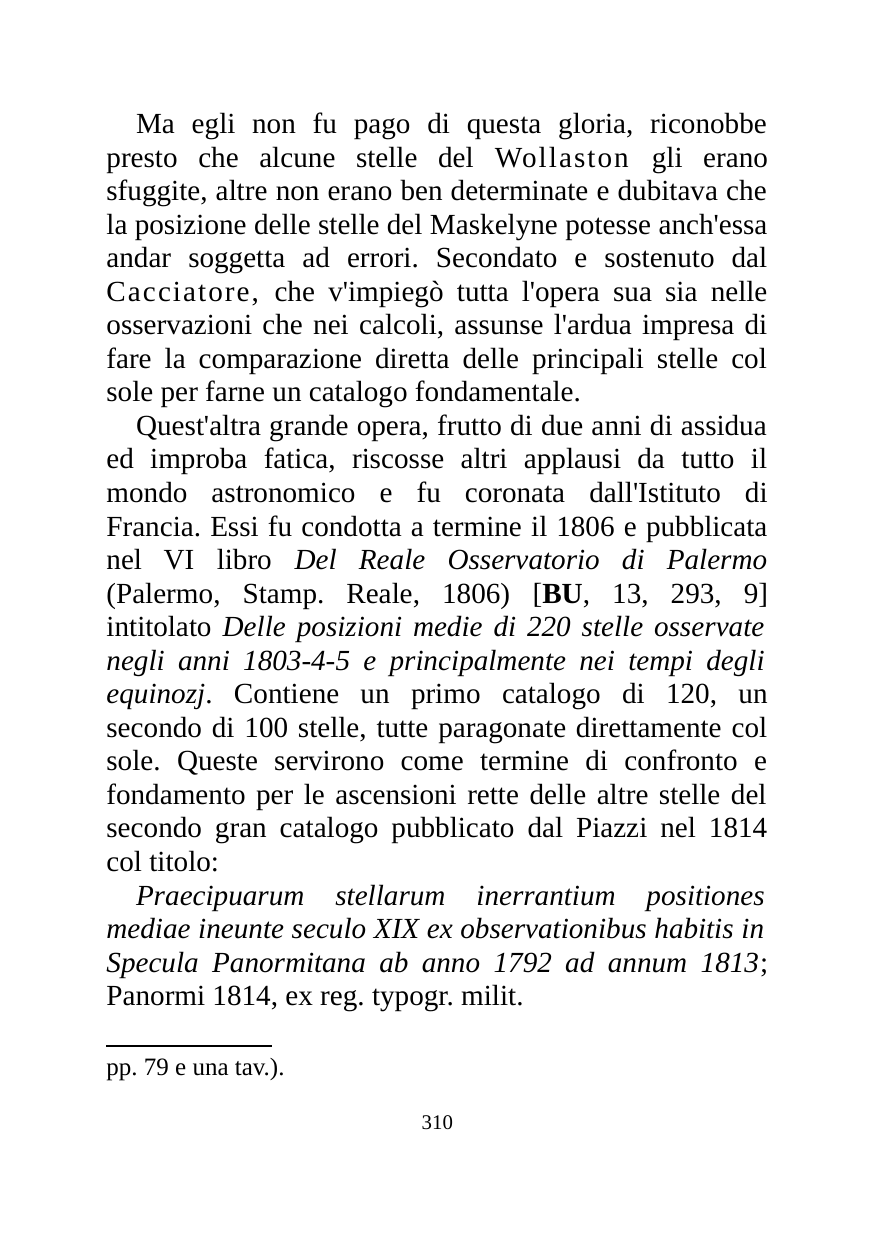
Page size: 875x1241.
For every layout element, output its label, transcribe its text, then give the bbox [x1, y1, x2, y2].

text Ma egli non fu pago di questa gloria, riconobbe presto che alcune stelle del Wollaston gli erano sfuggite, altre non erano ben determinate e dubitava che la posizione delle stelle del Maskelyne potesse anch'essa andar soggetta ad errori. Secondato e sostenuto dal Cacciatore, che v'impiegò tutta l'opera sua sia nelle osservazioni che nei calcoli, assunse l'ardua impresa di fare la comparazione diretta delle principali stelle col sole per farne un catalogo fondamentale. [106, 106, 768, 408]
text pp. 79 e una tav.). [106, 1052, 768, 1080]
text Quest'altra grande opera, frutto di due anni di assidua ed improba fatica, riscosse altri applausi da tutto il mondo astronomico e fu coronata dall'Istituto di Francia. Essi fu condotta a termine il 1806 e pubblicata nel VI libro Del Reale Osservatorio di Palermo (Palermo, Stamp. Reale, 1806) [BU, 13, 293, 9] intitolato Delle posizioni medie di 220 stelle osservate negli anni 1803-4-5 e principalmente nei tempi degli equinozj. Contiene un primo catalogo di 120, un secondo di 100 stelle, tutte paragonate direttamente col sole. Queste servirono come termine di confronto e fondamento per le ascensioni rette delle altre stelle del secondo gran catalogo pubblicato dal Piazzi nel 1814 col titolo: [106, 408, 768, 878]
text Praecipuarum stellarum inerrantium positiones mediae ineunte seculo XIX ex observationibus habitis in Specula Panormitana ab anno 1792 ad annum 1813; Panormi 1814, ex reg. typogr. milit. [106, 878, 768, 1012]
